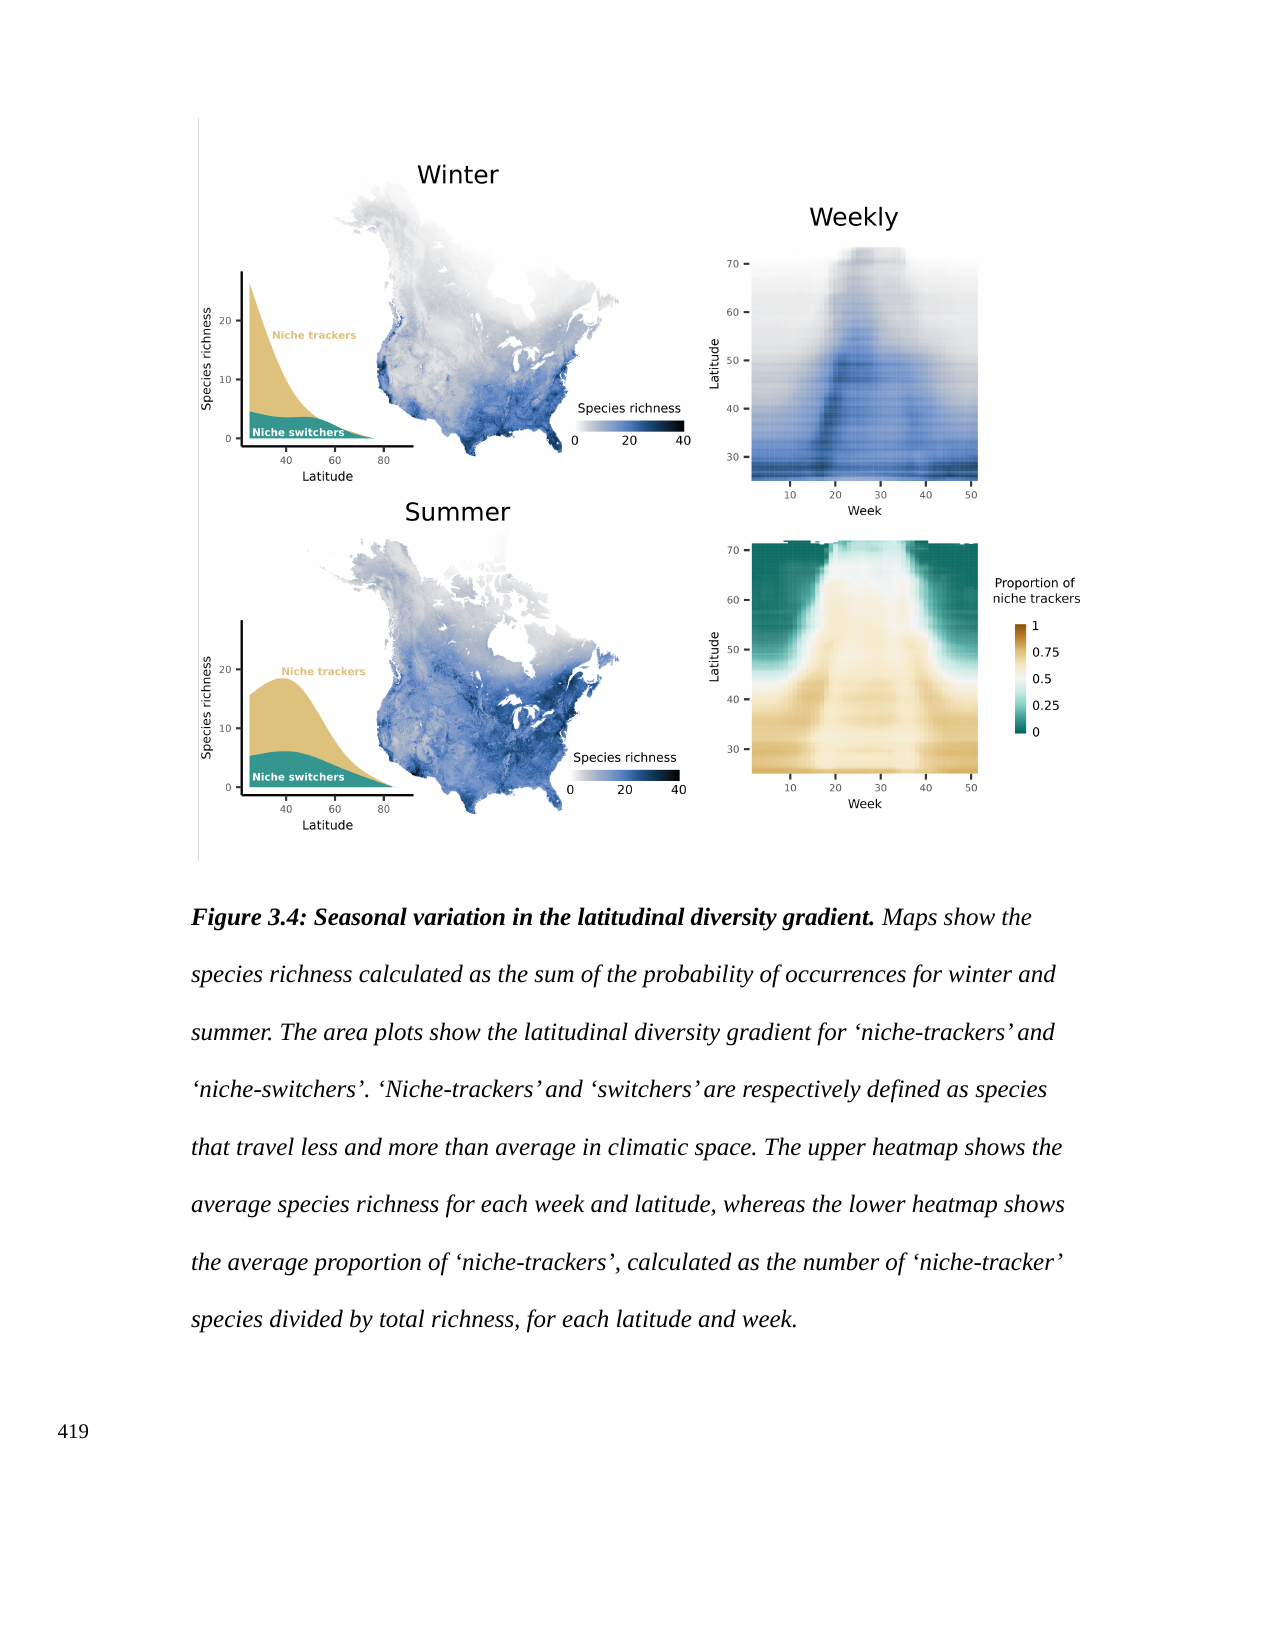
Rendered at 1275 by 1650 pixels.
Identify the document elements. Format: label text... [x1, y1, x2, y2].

picture [190, 118, 1085, 861]
text Figure 3.4: Seasonal variation in the latitudinal diversity gradient. Maps show the species richness calculated as the sum of the probability of occurrences for winter and summer. The area plots show the latitudinal diversity gradient for ‘niche-trackers’ and ‘niche-switchers’. ‘Niche-trackers’ and ‘switchers’ are respectively defined as species that travel less and more than average in climatic space. The upper heatmap shows the average species richness for each week and latitude, whereas the lower heatmap shows the average proportion of ‘niche-trackers’, calculated as the number of ‘niche-tracker’ species divided by total richness, for each latitude and week. [191, 861, 1084, 1333]
